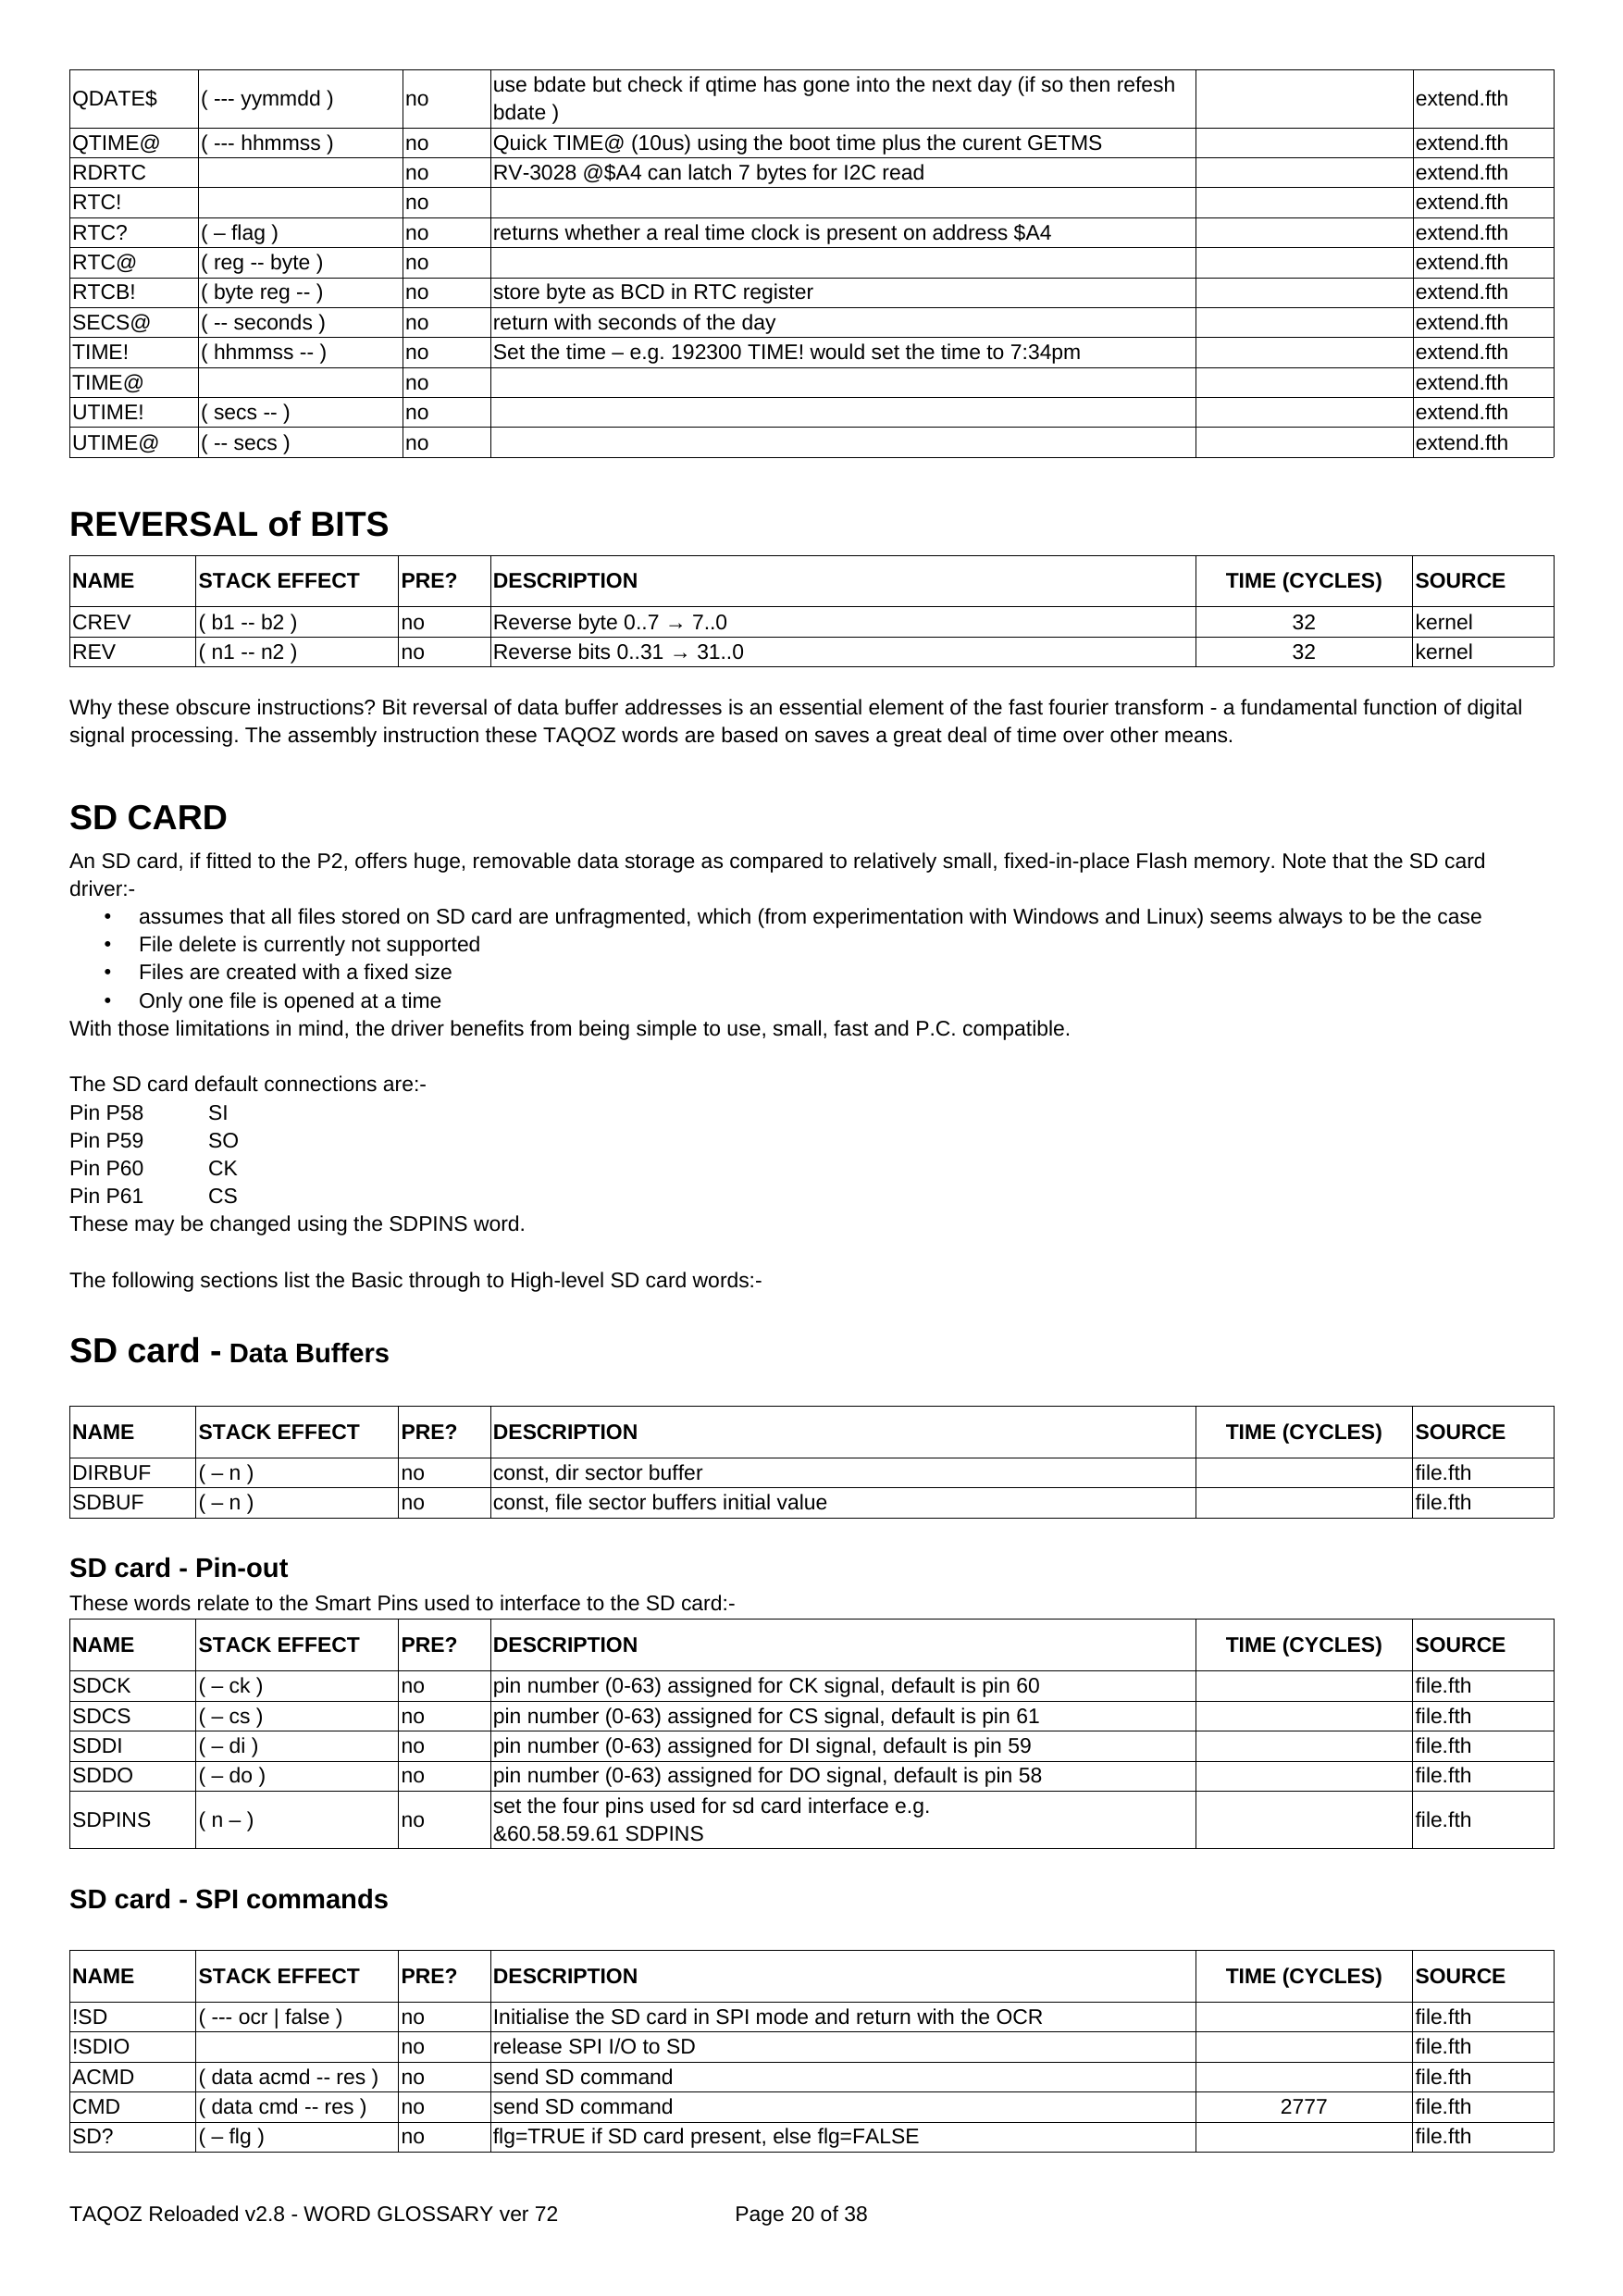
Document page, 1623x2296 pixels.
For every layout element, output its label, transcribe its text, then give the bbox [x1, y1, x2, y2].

text The SD card default connections are:- [69, 1072, 1554, 1096]
text Pin P60 CK [69, 1156, 1554, 1180]
table_cell [1196, 248, 1413, 277]
table_header SOURCE [1413, 1620, 1554, 1670]
table_cell [199, 368, 403, 397]
text These may be changed using the SDPINS word. [69, 1211, 1554, 1236]
table_cell TIME! [70, 338, 198, 367]
text An SD card, if fitted to the P2, offers huge, removable data storage as compared to relatively small, fixed-in-place Flash memory. Note that the SD card driver:- [69, 849, 1554, 900]
table_cell SECS@ [70, 308, 198, 337]
table_cell QTIME@ [70, 129, 198, 157]
table_cell ( – flag ) [199, 218, 403, 247]
table_cell 32 [1196, 607, 1412, 637]
table_header STACK EFFECT [196, 1951, 398, 2002]
table_cell [1196, 2063, 1412, 2091]
table_cell no [399, 1792, 490, 1848]
table_header DESCRIPTION [491, 556, 1196, 606]
table_cell file.fth [1413, 1671, 1554, 1701]
text Pin P58 SI [69, 1099, 1554, 1124]
table_cell ( --- ocr | false ) [196, 2003, 398, 2031]
table_cell ( – di ) [196, 1731, 398, 1760]
table_cell ( b1 -- b2 ) [196, 607, 398, 637]
table_cell extend.fth [1414, 398, 1554, 427]
table_cell [1196, 398, 1413, 427]
table_cell [1196, 70, 1413, 127]
table_cell 2777 [1196, 2092, 1412, 2121]
table_cell ( – do ) [196, 1762, 398, 1791]
table_cell [1196, 1792, 1412, 1848]
table_cell [1196, 1671, 1412, 1701]
table_header TIME (CYCLES) [1196, 1620, 1412, 1670]
table_cell [1196, 368, 1413, 397]
table_cell [491, 248, 1196, 277]
table_cell send SD command [491, 2063, 1196, 2091]
table_cell [1196, 1702, 1412, 1731]
table_cell no [399, 1762, 490, 1791]
table_header DESCRIPTION [491, 1407, 1196, 1458]
table_cell ( byte reg -- ) [199, 279, 403, 307]
table_cell [1196, 338, 1413, 367]
table_cell flg=TRUE if SD card present, else flg=FALSE [491, 2123, 1196, 2152]
table_header STACK EFFECT [196, 556, 398, 606]
table_cell no [403, 279, 490, 307]
table_cell extend.fth [1414, 188, 1554, 217]
text Pin P59 SO [69, 1128, 1554, 1152]
subtitle SD card - Data Buffers [69, 1330, 1554, 1371]
table_cell ( – n ) [196, 1488, 398, 1518]
table_cell file.fth [1413, 1458, 1554, 1487]
table_cell [1196, 129, 1413, 157]
table_cell returns whether a real time clock is present on address $A4 [491, 218, 1196, 247]
table_cell [1196, 218, 1413, 247]
table_cell store byte as BCD in RTC register [491, 279, 1196, 307]
table_cell extend.fth [1414, 279, 1554, 307]
table_cell [1196, 428, 1413, 457]
table_cell Reverse byte 0..7 → 7..0 [491, 607, 1196, 637]
subtitle REVERSAL of BITS [69, 503, 1554, 543]
subtitle SD card - SPI commands [69, 1883, 1554, 1914]
table_cell QDATE$ [70, 70, 198, 127]
table_cell [1196, 2032, 1412, 2062]
table_cell RTC@ [70, 248, 198, 277]
table_cell send SD command [491, 2092, 1196, 2121]
table_cell kernel [1413, 607, 1554, 637]
table_cell file.fth [1413, 1762, 1554, 1791]
table_header SOURCE [1413, 1951, 1554, 2002]
table_cell ( --- yymmdd ) [199, 70, 403, 127]
table_cell ( – n ) [196, 1458, 398, 1487]
table_cell no [403, 158, 490, 187]
table_cell no [403, 70, 490, 127]
table_cell pin number (0-63) assigned for CK signal, default is pin 60 [491, 1671, 1196, 1701]
table_cell RTC? [70, 218, 198, 247]
table_cell SDPINS [70, 1792, 195, 1848]
table_cell no [403, 428, 490, 457]
text With those limitations in mind, the driver benefits from being simple to use, small, fast and P.C. compatible. [69, 1016, 1554, 1040]
table_cell [1196, 2003, 1412, 2031]
table_cell ( – flg ) [196, 2123, 398, 2152]
table_cell extend.fth [1414, 129, 1554, 157]
table_cell [491, 368, 1196, 397]
list Only one file is opened at a time [104, 988, 1554, 1012]
subtitle SD card - Pin-out [69, 1552, 1554, 1583]
table_cell [1196, 1731, 1412, 1760]
table_header TIME (CYCLES) [1196, 556, 1412, 606]
table_cell Quick TIME@ (10us) using the boot time plus the curent GETMS [491, 129, 1196, 157]
table_cell ( – cs ) [196, 1702, 398, 1731]
table_cell REV [70, 638, 195, 666]
table_cell [1196, 1762, 1412, 1791]
table_cell SDDO [70, 1762, 195, 1791]
table_cell pin number (0-63) assigned for DI signal, default is pin 59 [491, 1731, 1196, 1760]
table_cell no [403, 368, 490, 397]
table_header SOURCE [1413, 1407, 1554, 1458]
table_header SOURCE [1413, 556, 1554, 606]
table_cell ( data acmd -- res ) [196, 2063, 398, 2091]
table_cell ( data cmd -- res ) [196, 2092, 398, 2121]
table_cell no [399, 638, 490, 666]
table_cell file.fth [1413, 1488, 1554, 1518]
table_cell file.fth [1413, 1792, 1554, 1848]
table_cell no [403, 188, 490, 217]
table_cell ( -- seconds ) [199, 308, 403, 337]
table_cell file.fth [1413, 2123, 1554, 2152]
table_cell ( reg -- byte ) [199, 248, 403, 277]
table_cell UTIME@ [70, 428, 198, 457]
table_header PRE? [399, 1620, 490, 1670]
table_cell Reverse bits 0..31 → 31..0 [491, 638, 1196, 666]
table_cell [196, 2032, 398, 2062]
table_cell file.fth [1413, 2092, 1554, 2121]
table_cell no [399, 607, 490, 637]
table_cell ( -- secs ) [199, 428, 403, 457]
table_cell UTIME! [70, 398, 198, 427]
table_header DESCRIPTION [491, 1620, 1196, 1670]
table_cell no [403, 308, 490, 337]
table_cell no [399, 1731, 490, 1760]
table_header NAME [70, 1407, 195, 1458]
table_cell [1196, 188, 1413, 217]
table_cell extend.fth [1414, 308, 1554, 337]
table_header TIME (CYCLES) [1196, 1407, 1412, 1458]
table_cell !SDIO [70, 2032, 195, 2062]
table_cell return with seconds of the day [491, 308, 1196, 337]
table_cell ( n1 -- n2 ) [196, 638, 398, 666]
list Files are created with a fixed size [104, 960, 1554, 985]
table_cell no [399, 2032, 490, 2062]
subtitle SD CARD [69, 797, 1554, 837]
table_header DESCRIPTION [491, 1951, 1196, 2002]
table_cell no [399, 2063, 490, 2091]
table_cell [1196, 1488, 1412, 1518]
table_header PRE? [399, 1951, 490, 2002]
table_header NAME [70, 556, 195, 606]
table_cell file.fth [1413, 2032, 1554, 2062]
table_cell no [399, 2003, 490, 2031]
table_cell pin number (0-63) assigned for DO signal, default is pin 58 [491, 1762, 1196, 1791]
table_header TIME (CYCLES) [1196, 1951, 1412, 2002]
table_cell DIRBUF [70, 1458, 195, 1487]
table_cell set the four pins used for sd card interface e.g. &60.58.59.61 SDPINS [491, 1792, 1196, 1848]
table_header STACK EFFECT [196, 1620, 398, 1670]
table_cell [491, 428, 1196, 457]
table_cell ( --- hhmmss ) [199, 129, 403, 157]
table_cell [199, 188, 403, 217]
table_cell Initialise the SD card in SPI mode and return with the OCR [491, 2003, 1196, 2031]
table_cell SD? [70, 2123, 195, 2152]
table_cell extend.fth [1414, 218, 1554, 247]
table_cell 32 [1196, 638, 1412, 666]
table_cell release SPI I/O to SD [491, 2032, 1196, 2062]
list assumes that all files stored on SD card are unfragmented, which (from experimentation with Windows and Linux) seems always to be the case [104, 904, 1554, 928]
table_cell const, file sector buffers initial value [491, 1488, 1196, 1518]
table_cell no [399, 1671, 490, 1701]
list File delete is currently not supported [104, 932, 1554, 956]
table_cell no [403, 218, 490, 247]
table_cell file.fth [1413, 2063, 1554, 2091]
table_cell extend.fth [1414, 248, 1554, 277]
table_cell CMD [70, 2092, 195, 2121]
table_cell no [399, 1458, 490, 1487]
table_cell RDRTC [70, 158, 198, 187]
table_cell [1196, 308, 1413, 337]
table_cell !SD [70, 2003, 195, 2031]
table_cell no [403, 248, 490, 277]
text Why these obscure instructions? Bit reversal of data buffer addresses is an essential element of the fast fourier transform - a fundamental function of digital signal processing. The assembly instruction these TAQOZ words are based on saves a great deal of time over other means. [69, 695, 1554, 747]
table_cell use bdate but check if qtime has gone into the next day (if so then refesh bdate ) [491, 70, 1196, 127]
table_cell TIME@ [70, 368, 198, 397]
text The following sections list the Basic through to High-level SD card words:- [69, 1268, 1554, 1292]
table_cell SDBUF [70, 1488, 195, 1518]
table_cell file.fth [1413, 1731, 1554, 1760]
table_cell CREV [70, 607, 195, 637]
table_cell pin number (0-63) assigned for CS signal, default is pin 61 [491, 1702, 1196, 1731]
table_cell RTC! [70, 188, 198, 217]
table_cell ACMD [70, 2063, 195, 2091]
text These words relate to the Smart Pins used to interface to the SD card:- [69, 1591, 1554, 1616]
table_cell const, dir sector buffer [491, 1458, 1196, 1487]
table_cell extend.fth [1414, 70, 1554, 127]
table_cell RTCB! [70, 279, 198, 307]
table_cell [491, 188, 1196, 217]
table_header STACK EFFECT [196, 1407, 398, 1458]
text Pin P61 CS [69, 1184, 1554, 1208]
table_cell Set the time – e.g. 192300 TIME! would set the time to 7:34pm [491, 338, 1196, 367]
table_cell SDCK [70, 1671, 195, 1701]
table_cell ( secs -- ) [199, 398, 403, 427]
table_cell kernel [1413, 638, 1554, 666]
table_cell file.fth [1413, 1702, 1554, 1731]
table_cell no [399, 1488, 490, 1518]
table_cell SDCS [70, 1702, 195, 1731]
table_cell SDDI [70, 1731, 195, 1760]
table_cell no [403, 398, 490, 427]
table_cell no [399, 2123, 490, 2152]
table_header NAME [70, 1951, 195, 2002]
table_cell no [403, 129, 490, 157]
table_cell RV-3028 @$A4 can latch 7 bytes for I2C read [491, 158, 1196, 187]
table_header PRE? [399, 556, 490, 606]
table_cell [199, 158, 403, 187]
table_cell extend.fth [1414, 428, 1554, 457]
table_cell extend.fth [1414, 158, 1554, 187]
table_cell ( – ck ) [196, 1671, 398, 1701]
table_cell [1196, 2123, 1412, 2152]
table_cell no [399, 2092, 490, 2121]
table_cell ( n – ) [196, 1792, 398, 1848]
table_header PRE? [399, 1407, 490, 1458]
table_cell no [403, 338, 490, 367]
table_cell no [399, 1702, 490, 1731]
table_header NAME [70, 1620, 195, 1670]
table_cell [1196, 279, 1413, 307]
table_cell [1196, 158, 1413, 187]
table_cell extend.fth [1414, 338, 1554, 367]
table_cell extend.fth [1414, 368, 1554, 397]
table_cell [491, 398, 1196, 427]
table_cell file.fth [1413, 2003, 1554, 2031]
table_cell [1196, 1458, 1412, 1487]
table_cell ( hhmmss -- ) [199, 338, 403, 367]
